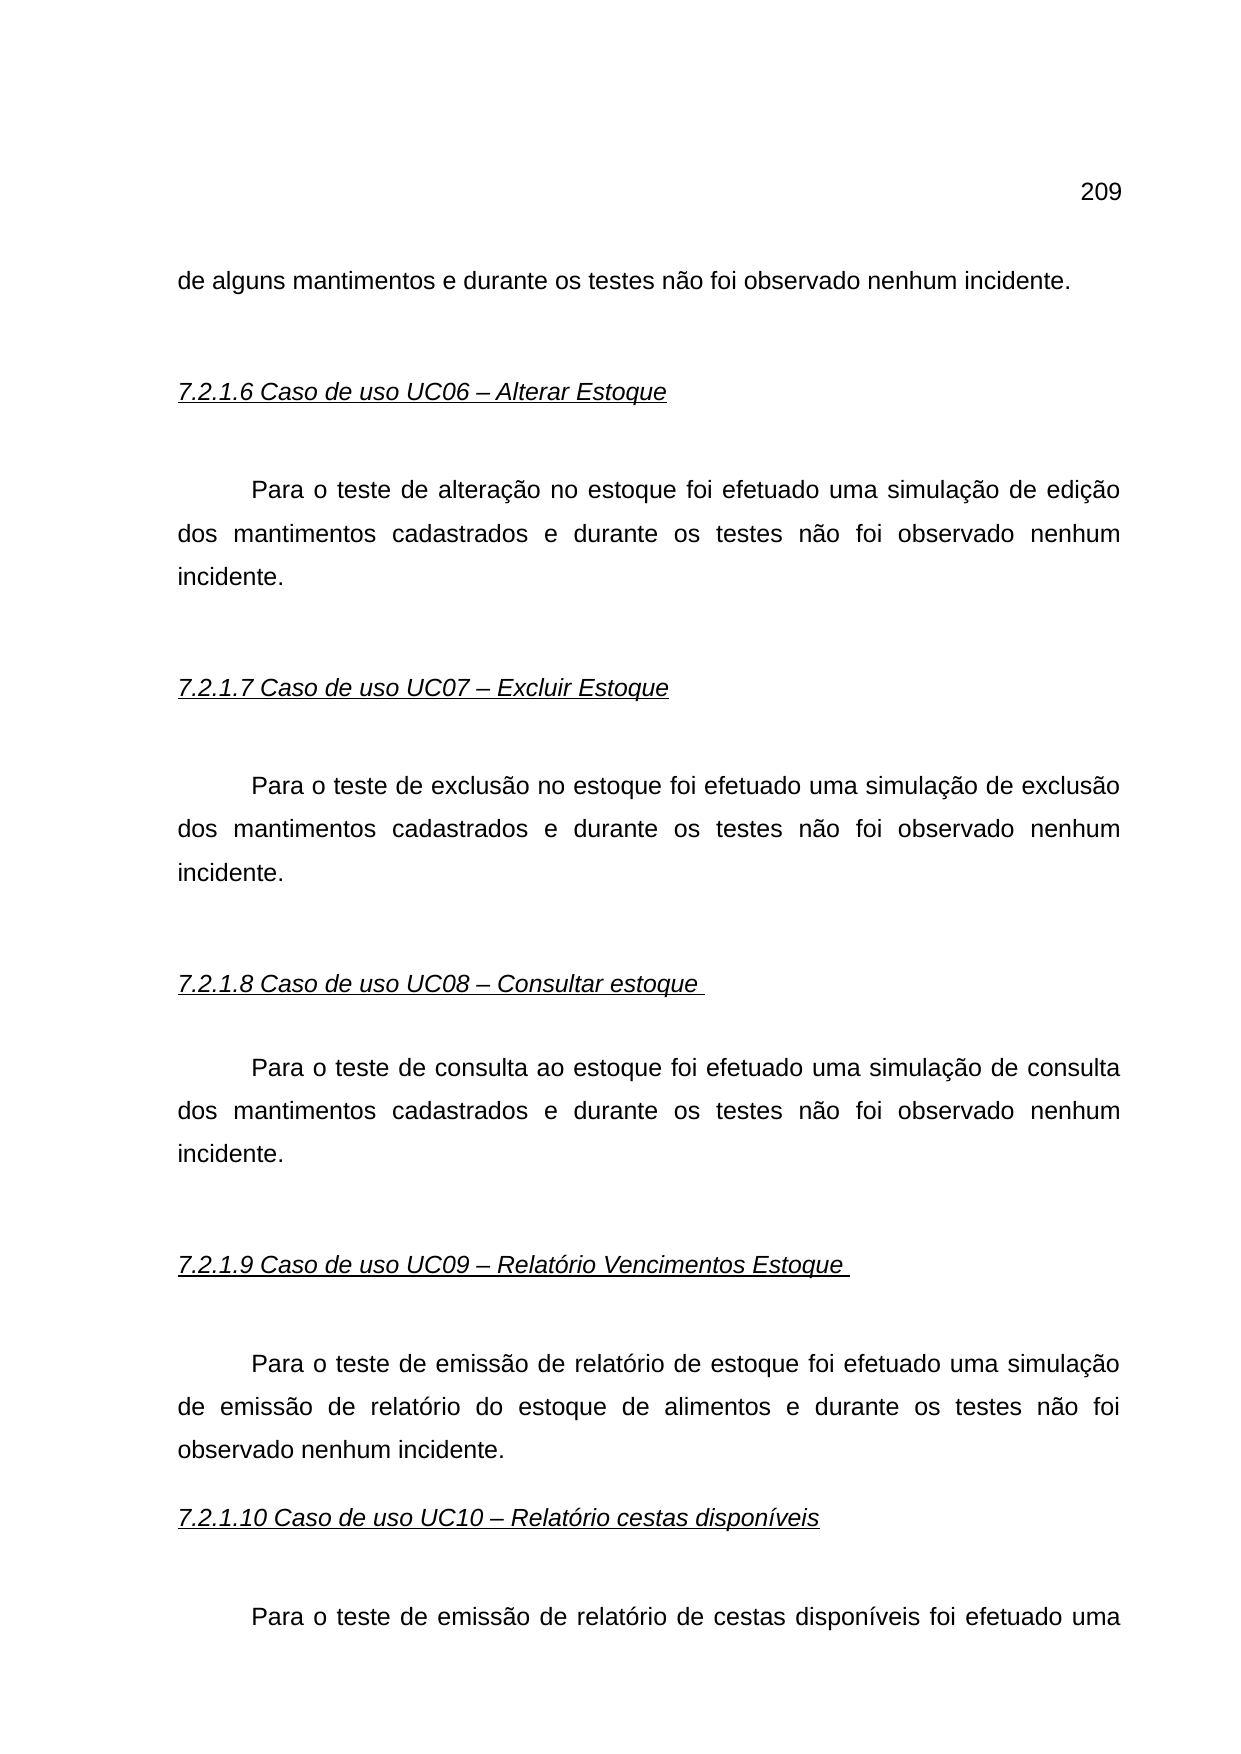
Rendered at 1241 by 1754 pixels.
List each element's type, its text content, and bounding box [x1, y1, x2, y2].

text Para o teste de exclusão no estoque foi efetuado uma simulação de exclusão dos mantimentos cadastrados e durante os testes não foi observado nenhum incidente. [177, 771, 1122, 886]
subtitle 7.2.1.8 Caso de uso UC08 – Consultar estoque [177, 969, 1122, 997]
subtitle 7.2.1.9 Caso de uso UC09 – Relatório Vencimentos Estoque [177, 1251, 1122, 1279]
text de alguns mantimentos e durante os testes não foi observado nenhum incidente. [177, 266, 1122, 294]
text Para o teste de consulta ao estoque foi efetuado uma simulação de consulta dos mantimentos cadastrados e durante os testes não foi observado nenhum incidente. [177, 1053, 1122, 1168]
text Para o teste de emissão de relatório de estoque foi efetuado uma simulação de emissão de relatório do estoque de alimentos e durante os testes não foi observado nenhum incidente. [177, 1349, 1122, 1464]
subtitle 7.2.1.7 Caso de uso UC07 – Excluir Estoque [177, 673, 1122, 701]
subtitle 7.2.1.6 Caso de uso UC06 – Alterar Estoque [177, 377, 1122, 406]
subtitle 7.2.1.10 Caso de uso UC10 – Relatório cestas disponíveis [177, 1503, 1122, 1532]
text Para o teste de emissão de relatório de cestas disponíveis foi efetuado uma [177, 1602, 1122, 1631]
text Para o teste de alteração no estoque foi efetuado uma simulação de edição dos mantimentos cadastrados e durante os testes não foi observado nenhum incidente. [177, 475, 1122, 590]
